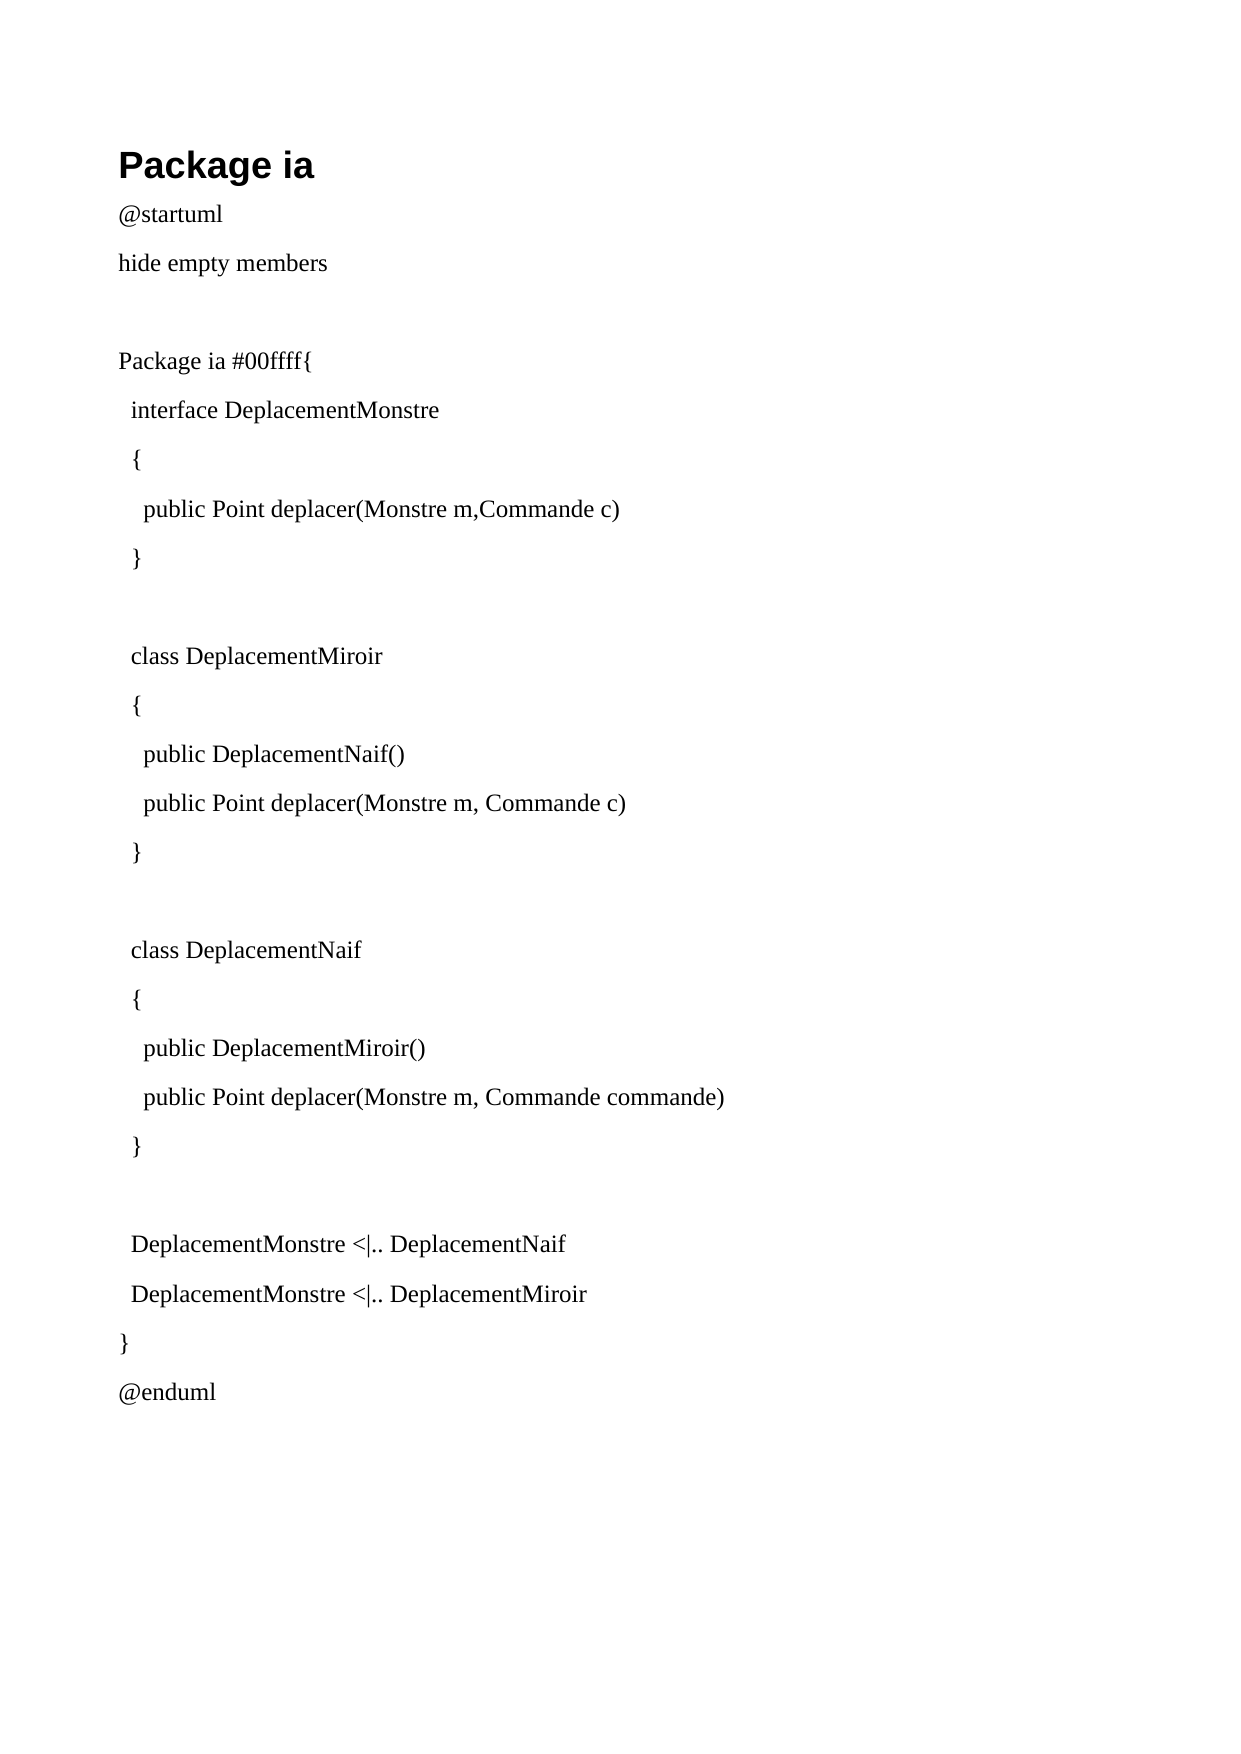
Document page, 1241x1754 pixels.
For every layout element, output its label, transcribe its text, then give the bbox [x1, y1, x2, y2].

text DeplacementMonstre <|.. DeplacementMiroir [118, 1279, 1122, 1307]
text { [118, 984, 1122, 1013]
text } [118, 543, 1122, 571]
text { [118, 444, 1122, 473]
text Package ia #00ffff{ [118, 346, 1122, 375]
text @enduml [118, 1377, 1122, 1406]
text { [118, 690, 1122, 719]
text class DeplacementNaif [118, 935, 1122, 964]
text } [118, 1131, 1122, 1160]
text public Point deplacer(Monstre m, Commande commande) [118, 1082, 1122, 1111]
text DeplacementMonstre <|.. DeplacementNaif [118, 1229, 1122, 1258]
text } [118, 837, 1122, 866]
text hide empty members [118, 248, 1122, 277]
text interface DeplacementMonstre [118, 396, 1122, 424]
text public Point deplacer(Monstre m, Commande c) [118, 788, 1122, 817]
subtitle Package ia [118, 143, 1122, 187]
text class DeplacementMiroir [118, 641, 1122, 669]
text } [118, 1328, 1122, 1356]
text public Point deplacer(Monstre m,Commande c) [118, 494, 1122, 522]
text public DeplacementNaif() [118, 739, 1122, 768]
text public DeplacementMiroir() [118, 1033, 1122, 1062]
text @startuml [118, 199, 1122, 228]
